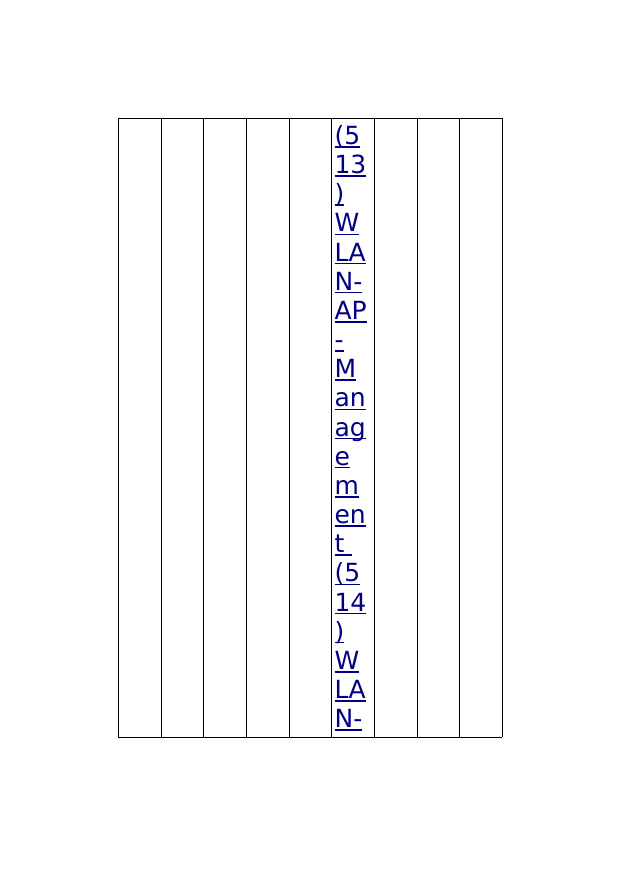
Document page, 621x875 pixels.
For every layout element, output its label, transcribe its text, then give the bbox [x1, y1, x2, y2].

table_cell (513) WLAN-AP-Management (514) WLAN- [332, 119, 374, 737]
table_cell [460, 119, 502, 737]
table_cell [204, 119, 246, 737]
table_cell [418, 119, 459, 737]
table_cell [290, 119, 331, 737]
table_cell [119, 119, 161, 737]
table_cell [375, 119, 417, 737]
table_cell [162, 119, 203, 737]
table_cell [247, 119, 289, 737]
